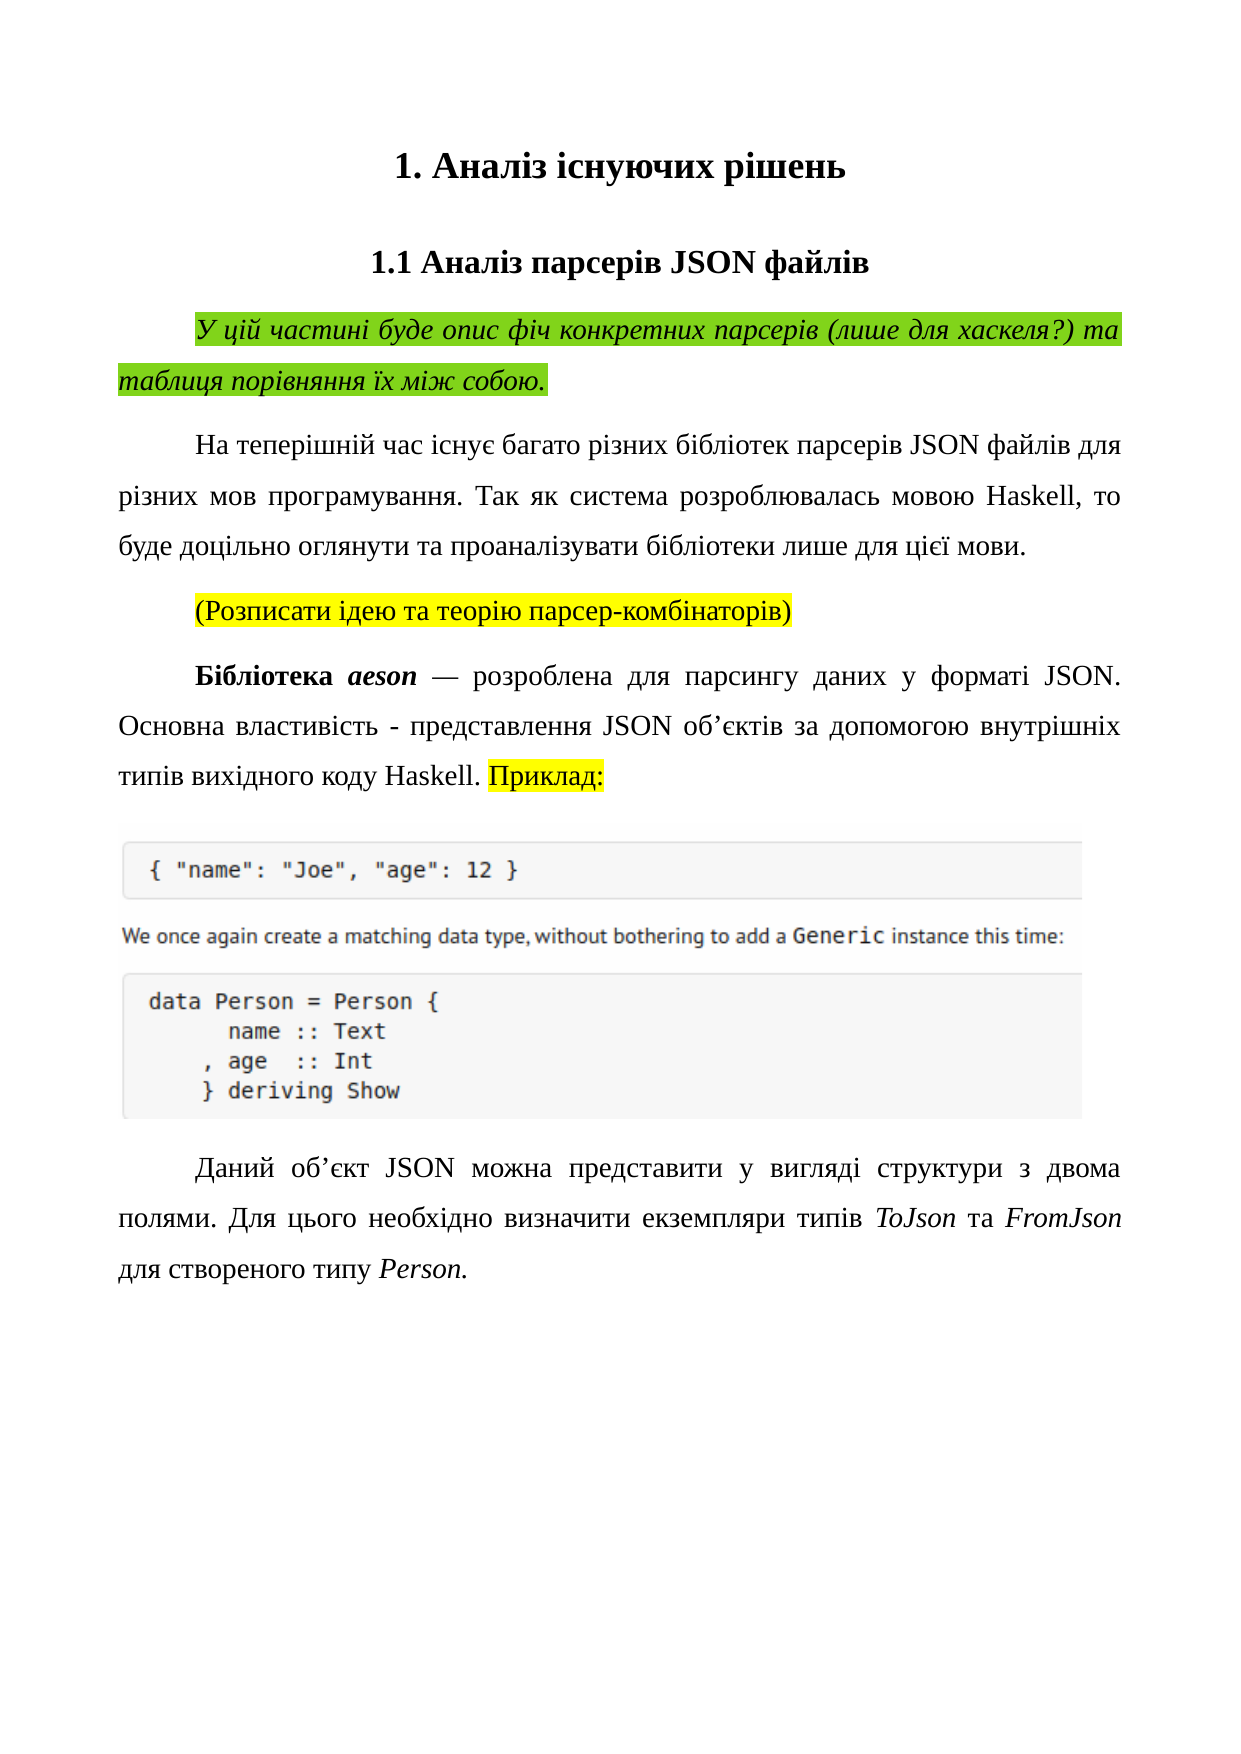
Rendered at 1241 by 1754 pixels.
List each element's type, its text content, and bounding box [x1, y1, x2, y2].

text Бібліотека aeson — розроблена для парсингу даних у форматі JSON. Основна властивість - представлення JSON об’єктів за допомогою внутрішніх типів вихідного коду Haskell. Приклад: [118, 658, 1122, 792]
subtitle 1.1 Аналіз парсерів JSON файлів [118, 242, 1122, 281]
text Даний об’єкт JSON можна представити у вигляді структури з двома полями. Для цього необхідно визначити екземпляри типів ToJson та FromJson для створеного типу Person. [118, 1150, 1122, 1284]
text У цій частині буде опис фіч конкретних парсерів (лише для хаскеля?) та таблиця порівняння їх між собою. [118, 312, 1122, 396]
text (Розписати ідею та теорію парсер-комбінаторів) [118, 593, 1122, 627]
text На теперішній час існує багато різних бібліотек парсерів JSON файлів для різних мов програмування. Так як система розроблювалась мовою Haskell, то буде доцільно оглянути та проаналізувати бібліотеки лише для цієї мови. [118, 427, 1122, 562]
subtitle 1. Аналіз існуючих рішень [118, 143, 1122, 187]
picture [118, 823, 1083, 1119]
